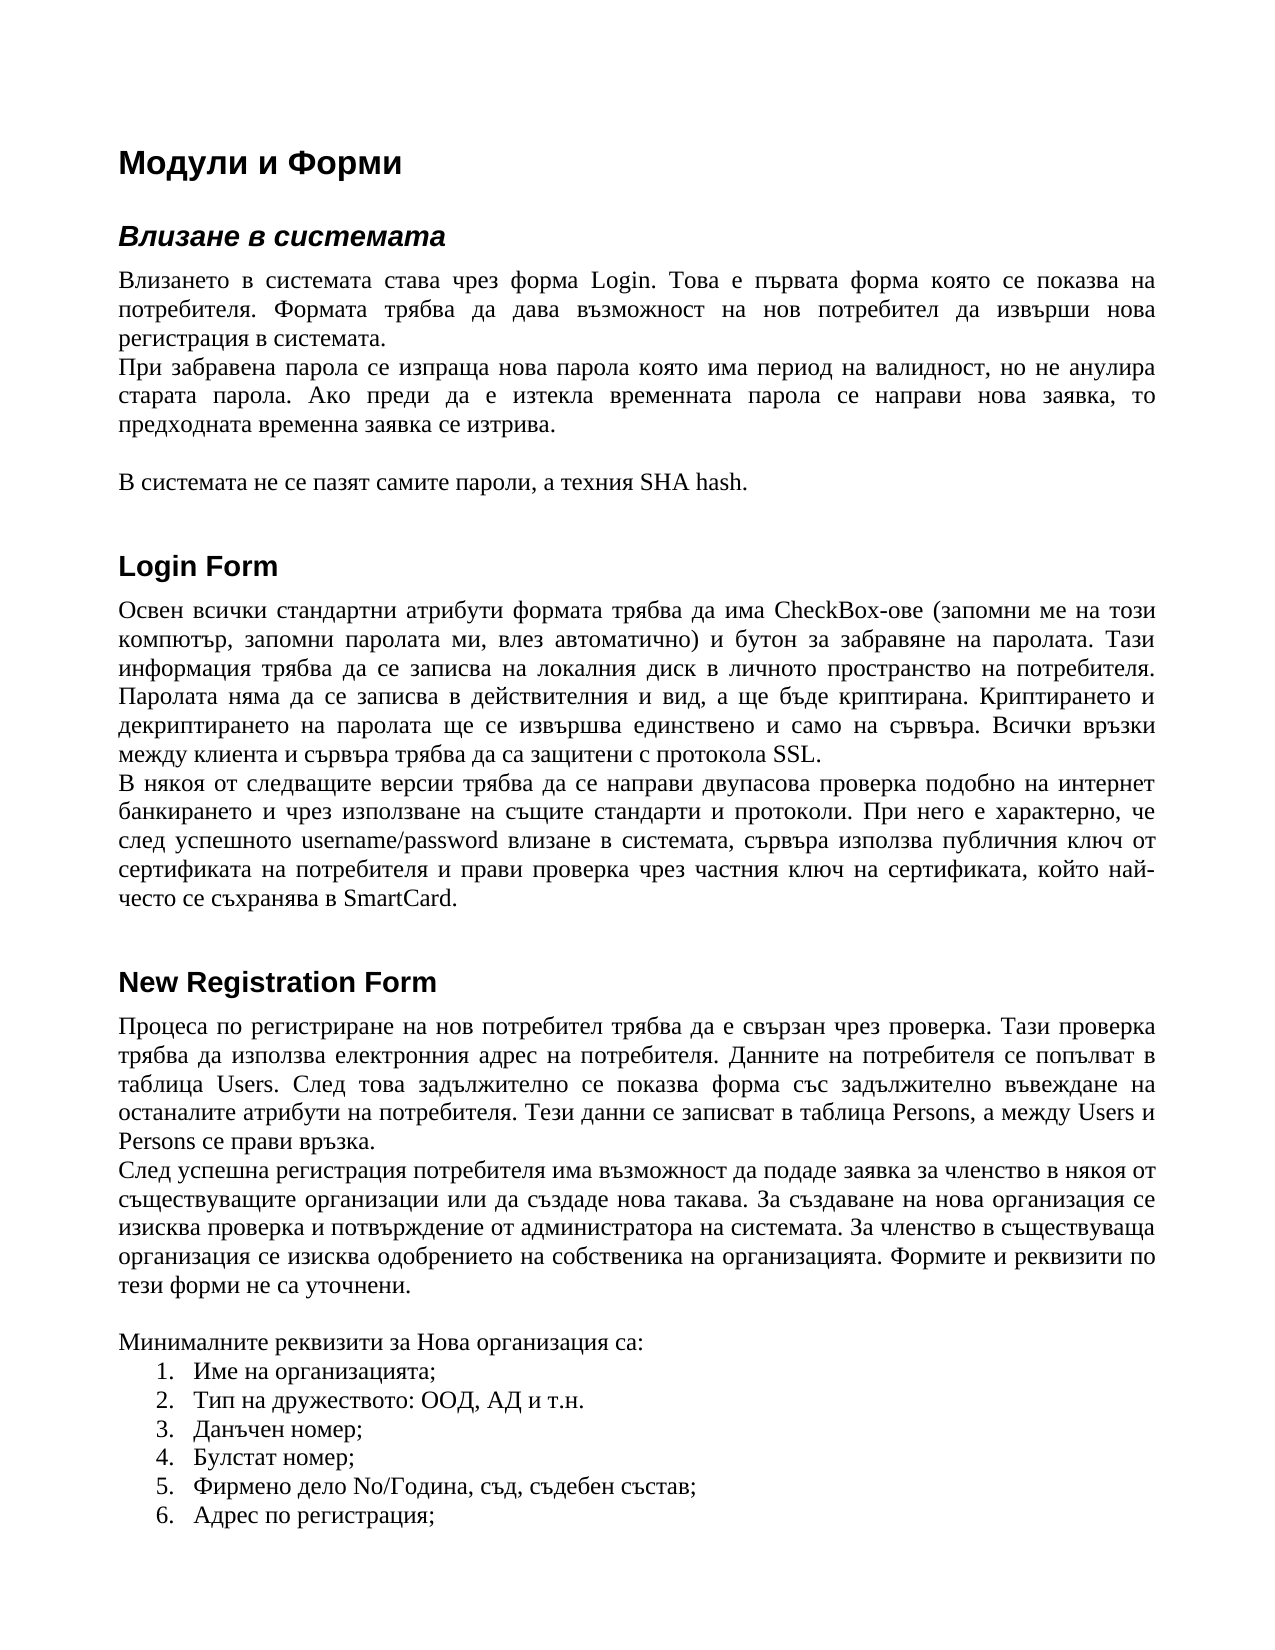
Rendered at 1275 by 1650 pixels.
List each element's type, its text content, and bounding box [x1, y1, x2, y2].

list Данъчен номер; [156, 1414, 1157, 1442]
text След успешна регистрация потребителя има възможност да подаде заявка за членство в някоя от съществуващите организации или да създаде нова такава. За създаване на нова организация се изисква проверка и потвърждение от администратора на системата. За членство в съществуваща организация се изисква одобрението на собственика на организацията. Формите и реквизити по тези форми не са уточнени. [118, 1155, 1157, 1299]
subtitle Login Form [118, 549, 1157, 583]
list Булстат номер; [156, 1442, 1157, 1471]
subtitle Влизане в системата [118, 219, 1157, 253]
subtitle Модули и Форми [118, 143, 1157, 182]
list Фирмено дело No/Година, съд, съдебен състав; [156, 1471, 1157, 1500]
text Влизането в системата става чрез форма Login. Това е първата форма която се показва на потребителя. Формата трябва да дава възможност на нов потребител да извърши нова регистрация в системата. [118, 265, 1157, 352]
text Освен всички стандартни атрибути формата трябва да има CheckBox-ове (запомни ме на този компютър, запомни паролата ми, влез автоматично) и бутон за забравяне на паролата. Тази информация трябва да се записва на локалния диск в личното пространство на потребителя. Паролата няма да се записва в действителния и вид, а ще бъде криптирана. Криптирането и декриптирането на паролата ще се извършва единствено и само на сървъра. Всички връзки между клиента и сървъра трябва да са защитени с протокола SSL. [118, 595, 1157, 768]
text Процеса по регистриране на нов потребител трябва да е свързан чрез проверка. Тази проверка трябва да използва електронния адрес на потребителя. Данните на потребителя се попълват в таблица Users. След това задължително се показва форма със задължително въвеждане на останалите атрибути на потребителя. Тези данни се записват в таблица Persons, а между Users и Persons се прави връзка. [118, 1011, 1157, 1155]
list Тип на дружеството: ООД, АД и т.н. [156, 1385, 1157, 1414]
text Минималните реквизити за Нова организация са: [118, 1327, 1157, 1356]
list Адрес по регистрация; [156, 1500, 1157, 1529]
text При забравена парола се изпраща нова парола която има период на валидност, но не анулира старата парола. Ако преди да е изтекла временната парола се направи нова заявка, то предходната временна заявка се изтрива. [118, 352, 1157, 438]
list Име на организацията; [156, 1356, 1157, 1385]
subtitle New Registration Form [118, 965, 1157, 999]
text В системата не се пазят самите пароли, а техния SHA hash. [118, 467, 1157, 495]
text В някоя от следващите версии трябва да се направи двупасова проверка подобно на интернет банкирането и чрез използване на същите стандарти и протоколи. При него е характерно, че след успешното username/password влизане в системата, сървъра използва публичния ключ от сертификата на потребителя и прави проверка чрез частния ключ на сертификата, който най-често се съхранява в SmartCard. [118, 768, 1157, 911]
